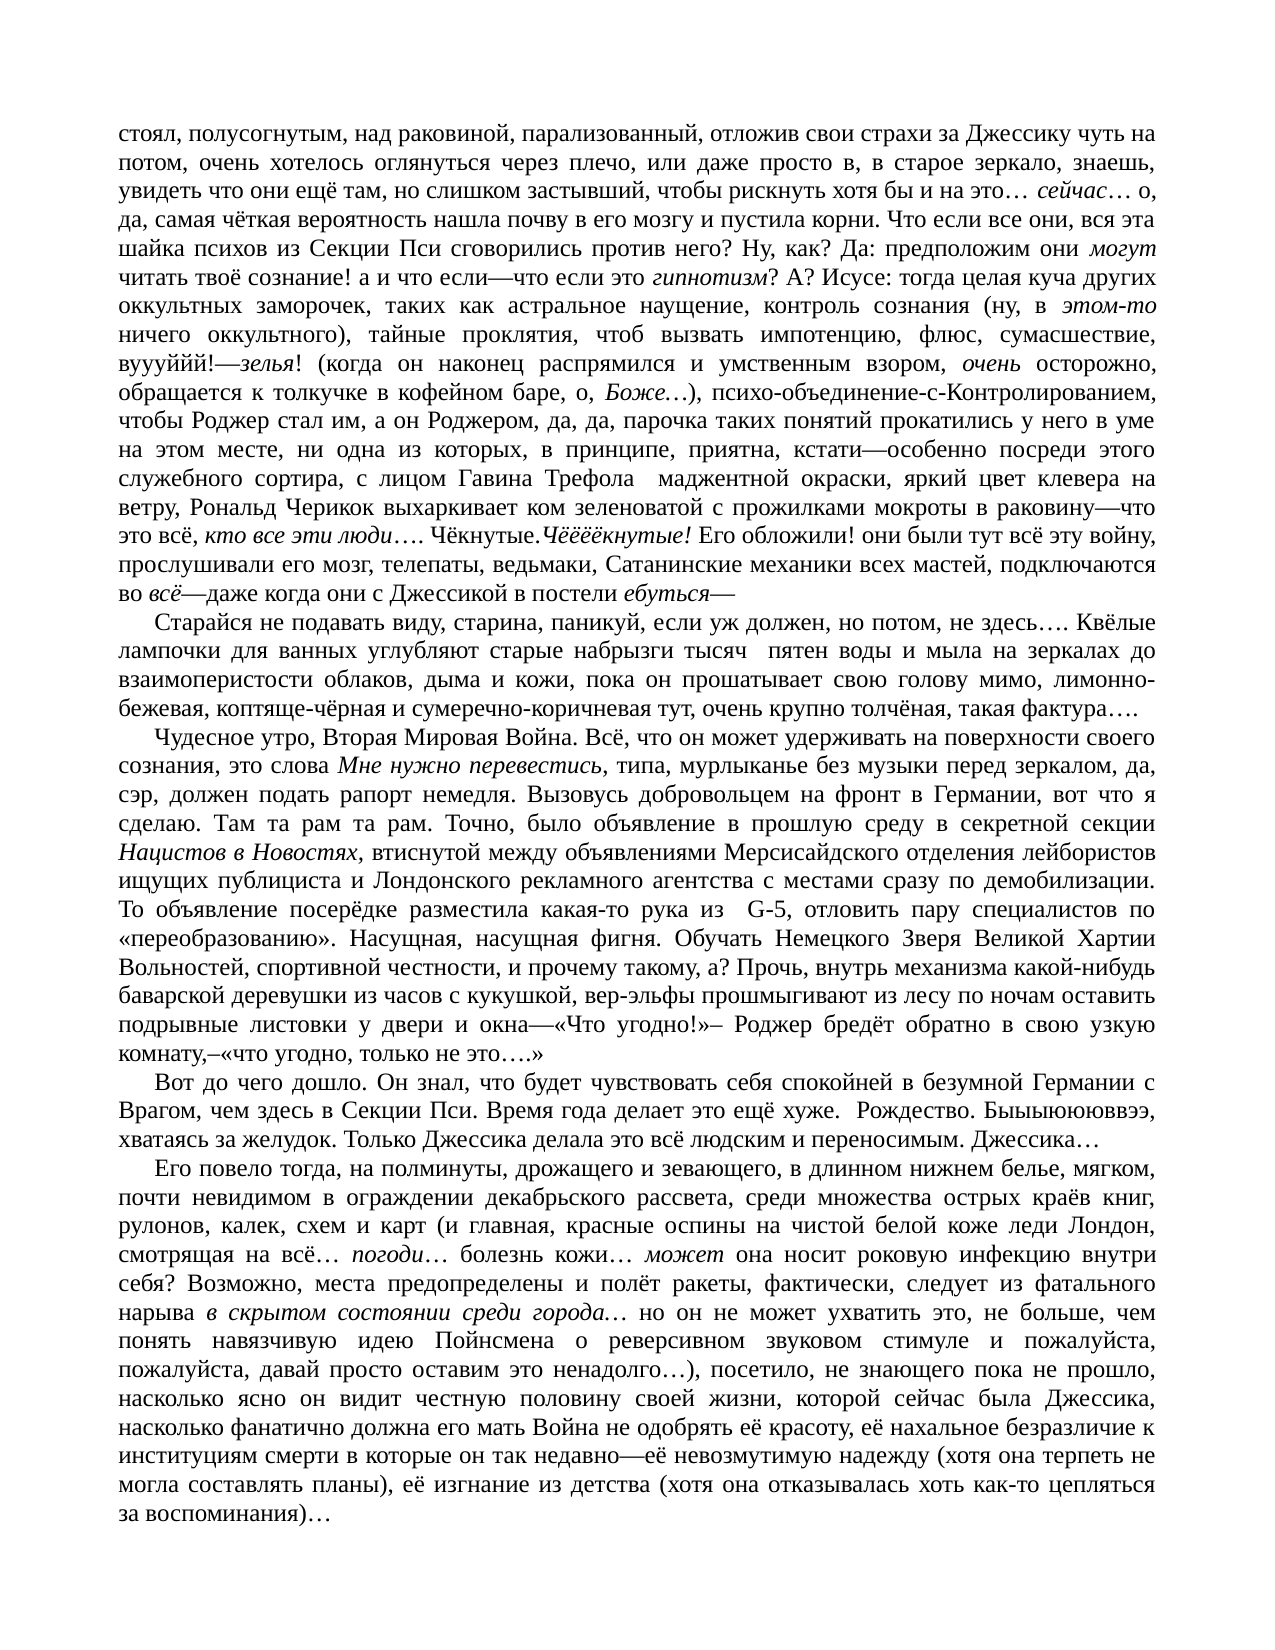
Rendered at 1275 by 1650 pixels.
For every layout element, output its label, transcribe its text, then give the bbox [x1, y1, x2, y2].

text стоял, полусогнутым, над раковиной, парализованный, отложив свои страхи за Джессику чуть на потом, очень хотелось оглянуться через плечо, или даже просто в, в старое зеркало, знаешь, увидеть что они ещё там, но слишком застывший, чтобы рискнуть хотя бы и на это… сейчас… о, да, самая чёткая вероятность нашла почву в его мозгу и пустила корни. Что если все они, вся эта шайка психов из Секции Пси сговорились против него? Ну, как? Да: предположим они могут читать твоё сознание! а и что если—что если это гипнотизм? А? Исусе: тогда целая куча других оккультных заморочек, таких как астральное наущение, контроль сознания (ну, в этом-то ничего оккультного), тайные проклятия, чтоб вызвать импотенцию, флюс, сумасшествие, вуууййй!—зелья! (когда он наконец распрямился и умственным взором, очень осторожно, обращается к толкучке в кофейном баре, о, Боже…), психо-объединение-с-Контролированием, чтобы Роджер стал им, а он Роджером, да, да, парочка таких понятий прокатились у него в уме на этом месте, ни одна из которых, в принципе, приятна, кстати—особенно посреди этого служебного сортира, с лицом Гавина Трефола маджентной окраски, яркий цвет клевера на ветру, Рональд Черикок выхаркивает ком зеленоватой с прожилками мокроты в раковину—что это всё, кто все эти люди…. Чёкнутые.Чёёёёкнутые! Его обложили! они были тут всё эту войну, прослушивали его мозг, телепаты, ведьмаки, Сатанинские механики всех мастей, подключаются во всё—даже когда они с Джессикой в постели ебуться— [118, 118, 1157, 607]
text Чудесное утро, Вторая Мировая Война. Всё, что он может удерживать на поверхности своего сознания, это слова Мне нужно перевестись, типа, мурлыканье без музыки перед зеркалом, да, сэр, должен подать рапорт немедля. Вызовусь добровольцем на фронт в Германии, вот что я сделаю. Там та рам та рам. Точно, было объявление в прошлую среду в секретной секции Нацистов в Новостях, втиснутой между объявлениями Мерсисайдского отделения лейбористов ищущих публициста и Лондонского рекламного агентства с местами сразу по демобилизации. То объявление посерёдке разместила какая-то рука из G-5, отловить пару специалистов по «переобразованию». Насущная, насущная фигня. Обучать Немецкого Зверя Великой Хартии Вольностей, спортивной честности, и прочему такому, а? Прочь, внутрь механизма какой-нибудь баварской деревушки из часов с кукушкой, вер-эльфы прошмыгивают из лесу по ночам оставить подрывные листовки у двери и окна—«Что угодно!»– Роджер бредёт обратно в свою узкую комнату,–«что угодно, только не это….» [118, 722, 1157, 1067]
text Вот до чего дошло. Он знал, что будет чувствовать себя спокойней в безумной Германии с Врагом, чем здесь в Секции Пси. Время года делает это ещё хуже. Рождество. Быыыюююввээ, хватаясь за желудок. Только Джессика делала это всё людским и переносимым. Джессика… [118, 1067, 1157, 1153]
text Старайся не подавать виду, старина, паникуй, если уж должен, но потом, не здесь…. Квёлые лампочки для ванных углубляют старые набрызги тысяч пятен воды и мыла на зеркалах до взаимоперистости облаков, дыма и кожи, пока он прошатывает свою голову мимо, лимонно-бежевая, коптяще-чёрная и сумеречно-коричневая тут, очень крупно толчёная, такая фактура…. [118, 607, 1157, 722]
text Его повело тогда, на полминуты, дрожащего и зевающего, в длинном нижнем белье, мягком, почти невидимом в ограждении декабрьского рассвета, среди множества острых краёв книг, рулонов, калек, схем и карт (и главная, красные оспины на чистой белой коже леди Лондон, смотрящая на всё… погоди… болезнь кожи… может она носит роковую инфекцию внутри себя? Возможно, места предопределены и полёт ракеты, фактически, следует из фатального нарыва в скрытом состоянии среди города… но он не может ухватить это, не больше, чем понять навязчивую идею Пойнсмена о реверсивном звуковом стимуле и пожалуйста, пожалуйста, давай просто оставим это ненадолго…), посетило, не знающего пока не прошло, насколько ясно он видит честную половину своей жизни, которой сейчас была Джессика, насколько фанатично должна его мать Война не одобрять её красоту, её нахальное безразличие к институциям смерти в которые он так недавно—её невозмутимую надежду (хотя она терпеть не могла составлять планы), её изгнание из детства (хотя она отказывалась хоть как-то цепляться за воспоминания)… [118, 1153, 1157, 1527]
